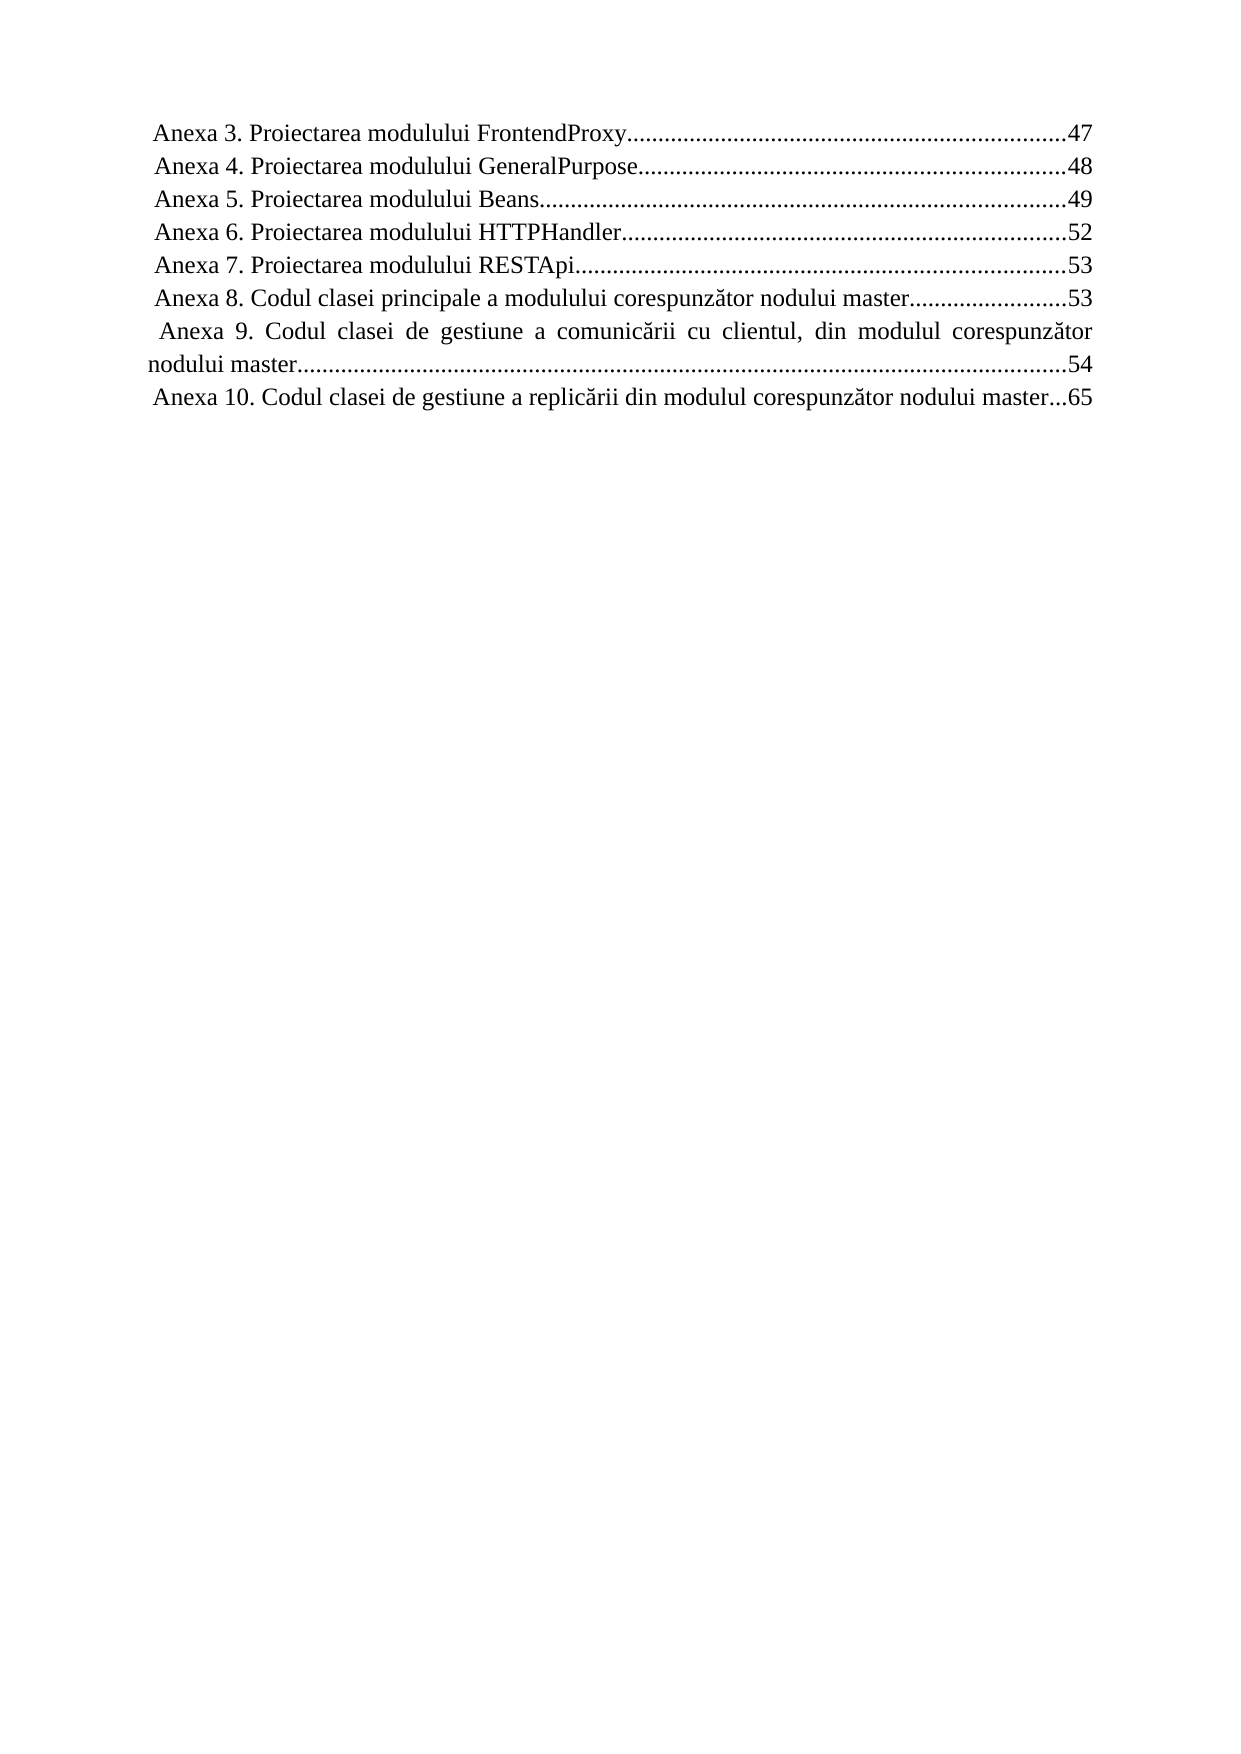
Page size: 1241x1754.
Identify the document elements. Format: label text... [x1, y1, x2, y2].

text Anexa 3. Proiectarea modulului FrontendProxy 47 [148, 118, 1093, 147]
text Anexa 8. Codul clasei principale a modulului corespunzător nodului master 53 [148, 283, 1093, 312]
text Anexa 9. Codul clasei de gestiune a comunicării cu clientul, din modulul corespunzător nodului master 54 [148, 316, 1093, 378]
text Anexa 10. Codul clasei de gestiune a replicării din modulul corespunzător nodului master 65 [148, 382, 1093, 411]
text Anexa 5. Proiectarea modulului Beans 49 [148, 184, 1093, 213]
text Anexa 6. Proiectarea modulului HTTPHandler 52 [148, 217, 1093, 246]
text Anexa 4. Proiectarea modulului GeneralPurpose 48 [148, 151, 1093, 180]
text Anexa 7. Proiectarea modulului RESTApi 53 [148, 250, 1093, 279]
